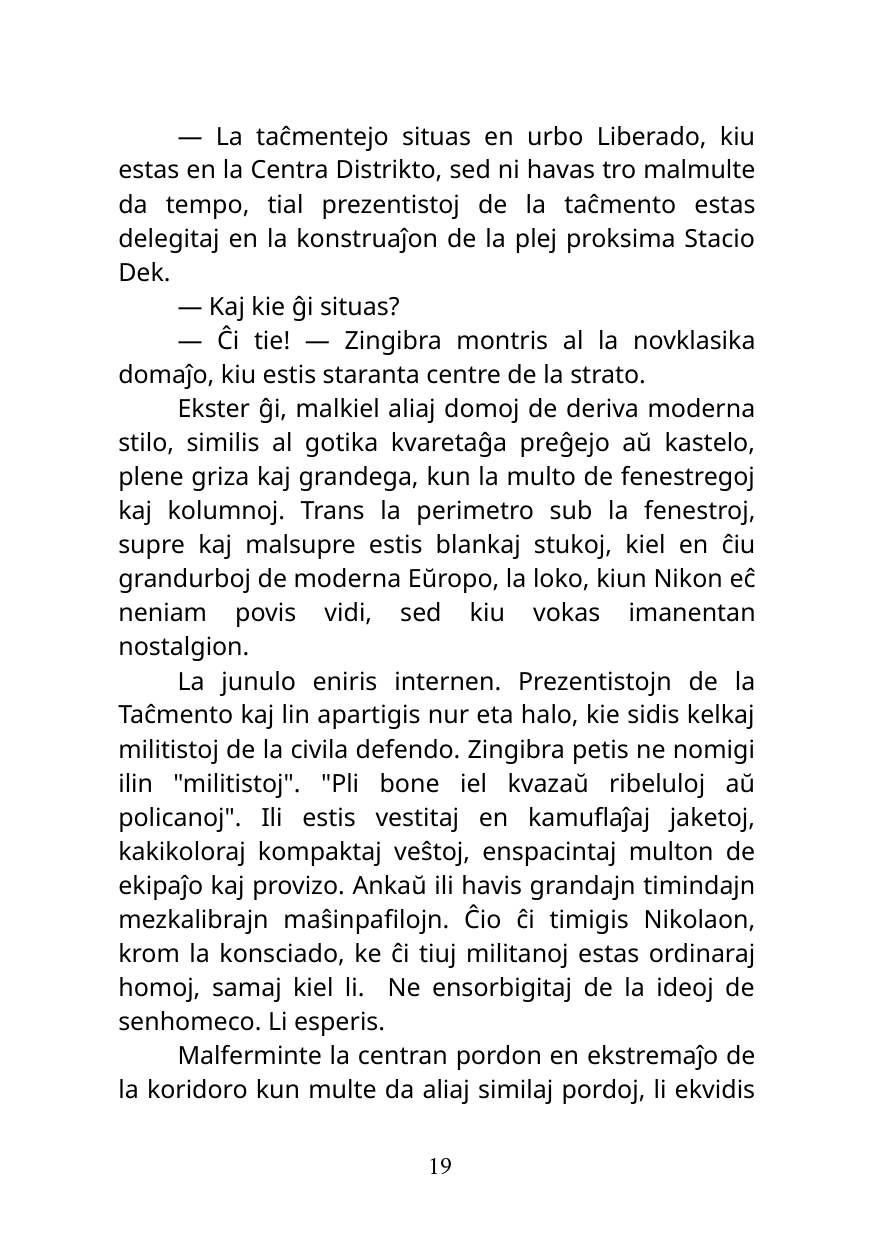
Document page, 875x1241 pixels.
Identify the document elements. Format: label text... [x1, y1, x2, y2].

text — La taĉmentejo situas en urbo Liberado, kiu estas en la Centra Distrikto, sed ni havas tro malmulte da tempo, tial prezentistoj de la taĉmento estas delegitaj en la konstruaĵon de la plej proksima Stacio Dek. [118, 118, 756, 288]
text — Ĉi tie! — Zingibra montris al la novklasika domaĵo, kiu estis staranta centre de la strato. [118, 322, 756, 391]
text — Kaj kie ĝi situas? [118, 288, 756, 322]
text Malferminte la centran pordon en ekstremaĵo de la koridoro kun multe da aliaj similaj pordoj, li ekvidis [118, 1038, 756, 1106]
text La junulo eniris internen. Prezentistojn de la Taĉmento kaj lin apartigis nur eta halo, kie sidis kelkaj militistoj de la civila defendo. Zingibra petis ne nomigi ilin "militistoj". "Pli bone iel kvazaŭ ribeluloj aŭ policanoj". Ili estis vestitaj en kamuflaĵaj jaketoj, kakikoloraj kompaktaj veŝtoj, enspacintaj multon de ekipaĵo kaj provizo. Ankaŭ ili havis grandajn timindajn mezkalibrajn maŝinpafilojn. Ĉio ĉi timigis Nikolaon, krom la konsciado, ke ĉi tiuj militanoj estas ordinaraj homoj, samaj kiel li. Ne ensorbigitaj de la ideoj de senhomeco. Li esperis. [118, 663, 756, 1038]
text Ekster ĝi, malkiel aliaj domoj de deriva moderna stilo, similis al gotika kvaretaĝa preĝejo aŭ kastelo, plene griza kaj grandega, kun la multo de fenestregoj kaj kolumnoj. Trans la perimetro sub la fenestroj, supre kaj malsupre estis blankaj stukoj, kiel en ĉiu grandurboj de moderna Eŭropo, la loko, kiun Nikon eĉ neniam povis vidi, sed kiu vokas imanentan nostalgion. [118, 391, 756, 663]
